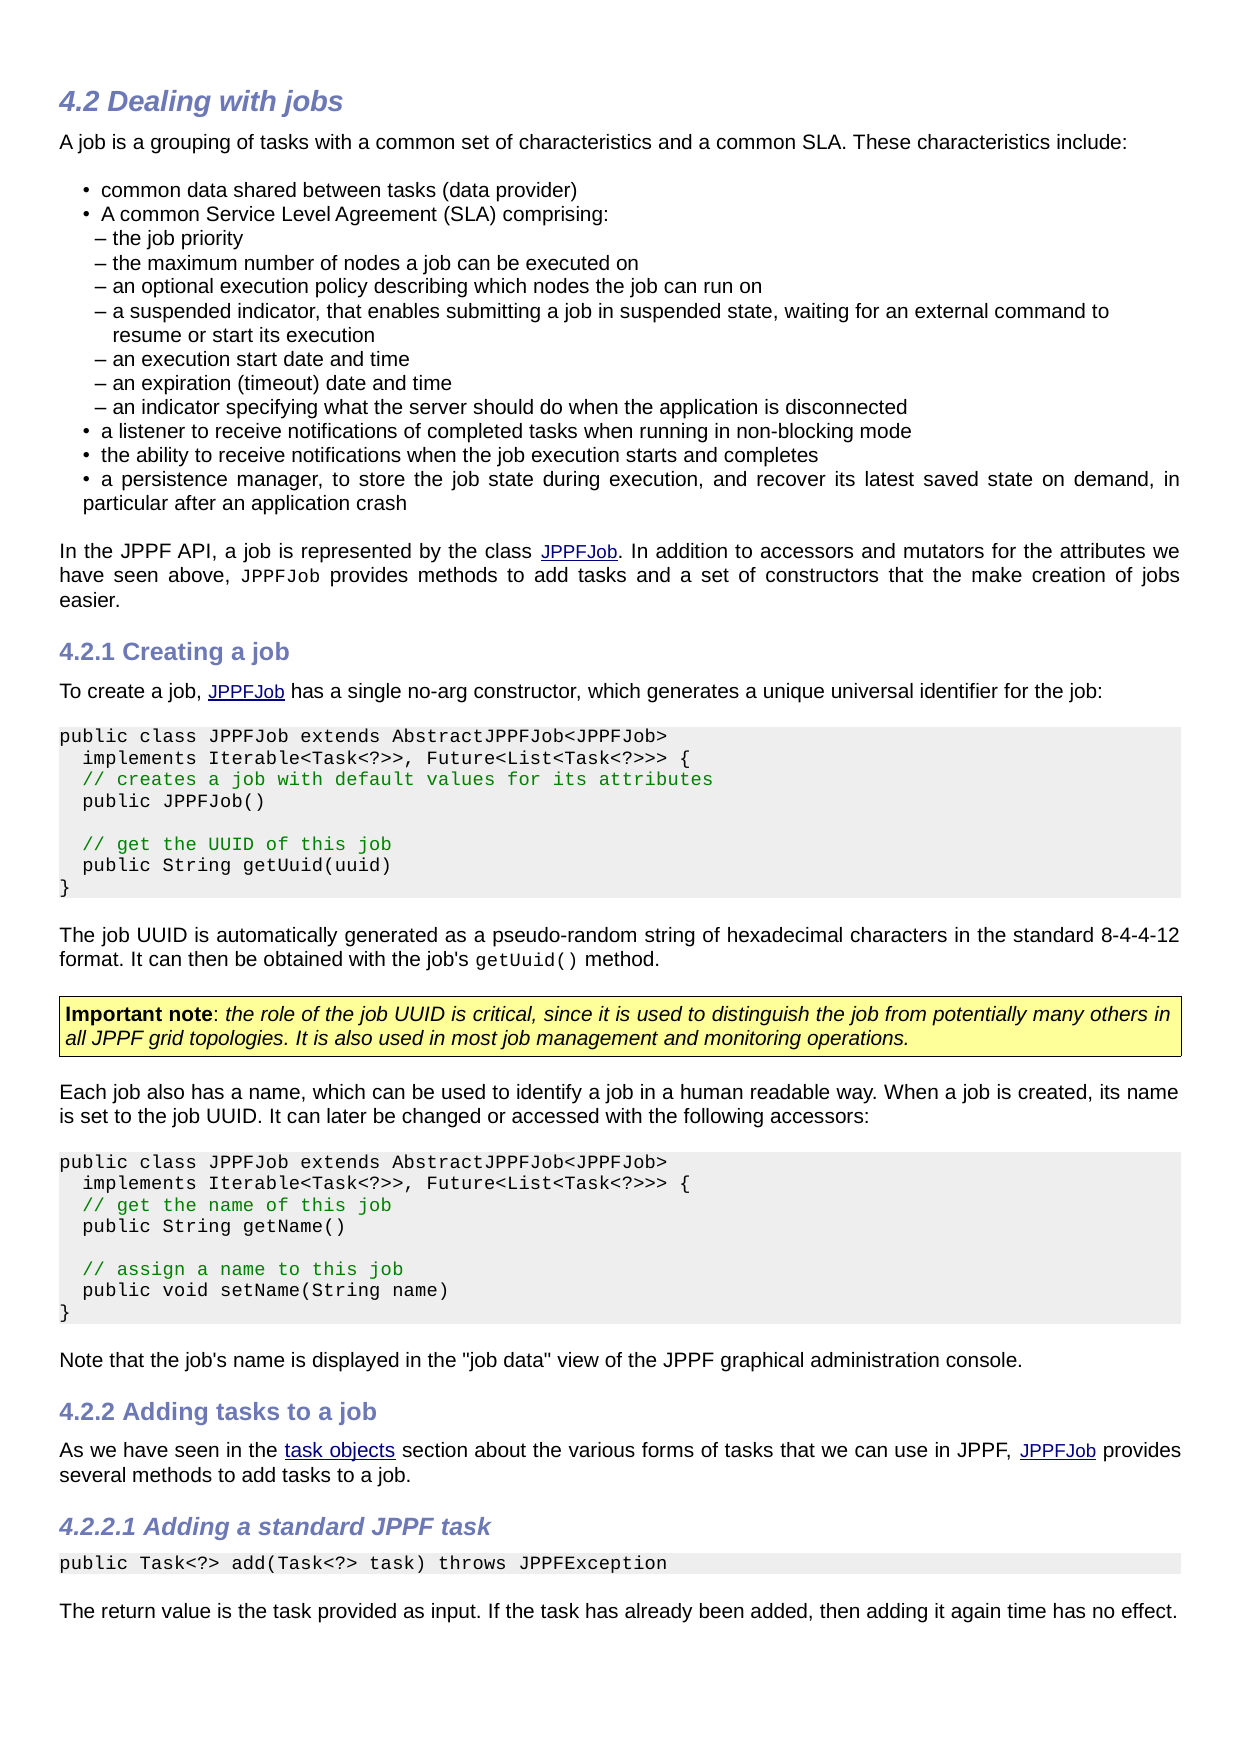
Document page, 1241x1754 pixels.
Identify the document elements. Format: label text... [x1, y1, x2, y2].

subtitle Dealing with jobs [59, 84, 1181, 118]
subtitle Adding a standard JPPF task [59, 1512, 1181, 1541]
text implements Iterable<Task<?>>, Future<List<Task<?>>> { [59, 1173, 1181, 1195]
list the ability to receive notifications when the job execution starts and completes [83, 443, 1181, 467]
text // get the name of this job [59, 1195, 1181, 1216]
text // assign a name to this job [59, 1259, 1181, 1281]
text // creates a job with default values for its attributes [59, 770, 1181, 791]
text Note that the job's name is displayed in the "job data" view of the JPPF graphical administration console. [59, 1348, 1181, 1372]
text public String getName() [59, 1216, 1181, 1238]
list a listener to receive notifications of completed tasks when running in non-blocking mode [83, 419, 1181, 443]
list a persistence manager, to store the job state during execution, and recover its latest saved state on demand, in particular after an application crash [83, 467, 1181, 515]
text implements Iterable<Task<?>>, Future<List<Task<?>>> { [59, 748, 1181, 770]
text A job is a grouping of tasks with a common set of characteristics and a common SLA. These characteristics include: [59, 130, 1181, 154]
list the maximum number of nodes a job can be executed on [94, 250, 1181, 274]
list an execution start date and time [94, 347, 1181, 371]
text public class JPPFJob extends AbstractJPPFJob<JPPFJob> [59, 1152, 1181, 1173]
list an expiration (timeout) date and time [94, 371, 1181, 395]
text Important note: the role of the job UUID is critical, since it is used to distinguish the job from potentially many others in all JPPF grid topologies. It is also used in most job management and monitoring operations. [60, 997, 1181, 1056]
list common data shared between tasks (data provider) [83, 178, 1181, 202]
text public void setName(String name) [59, 1281, 1181, 1302]
list an indicator specifying what the server should do when the application is disconnected [94, 395, 1181, 419]
subtitle Adding tasks to a job [59, 1397, 1181, 1426]
text public class JPPFJob extends AbstractJPPFJob<JPPFJob> [59, 727, 1181, 748]
text public String getUuid(uuid) [59, 856, 1181, 877]
text } [59, 1302, 1181, 1324]
text The return value is the task provided as input. If the task has already been added, then adding it again time has no effect. [59, 1599, 1181, 1623]
text To create a job, JPPFJob has a single no-arg constructor, which generates a unique universal identifier for the job: [59, 679, 1181, 703]
text Each job also has a name, which can be used to identify a job in a human readable way. When a job is created, its name is set to the job UUID. It can later be changed or accessed with the following accessors: [59, 1080, 1181, 1128]
subtitle Creating a job [59, 637, 1181, 666]
text The job UUID is automatically generated as a pseudo-random string of hexadecimal characters in the standard 8-4-4-12 format. It can then be obtained with the job's getUuid() method. [59, 923, 1181, 972]
list a suspended indicator, that enables submitting a job in suspended state, waiting for an external command to resume or start its execution [94, 298, 1181, 347]
list the job priority [94, 226, 1181, 250]
list A common Service Level Agreement (SLA) comprising: [83, 202, 1181, 226]
text In the JPPF API, a job is represented by the class JPPFJob. In addition to accessors and mutators for the attributes we have seen above, JPPFJob provides methods to add tasks and a set of constructors that the make creation of jobs easier. [59, 539, 1181, 612]
text As we have seen in the task objects section about the various forms of tasks that we can use in JPPF, JPPFJob provides several methods to add tasks to a job. [59, 1438, 1181, 1487]
text public JPPFJob() [59, 791, 1181, 813]
list an optional execution policy describing which nodes the job can run on [94, 274, 1181, 298]
text public Task<?> add(Task<?> task) throws JPPFException [59, 1553, 1181, 1574]
text } [59, 877, 1181, 898]
text // get the UUID of this job [59, 834, 1181, 856]
